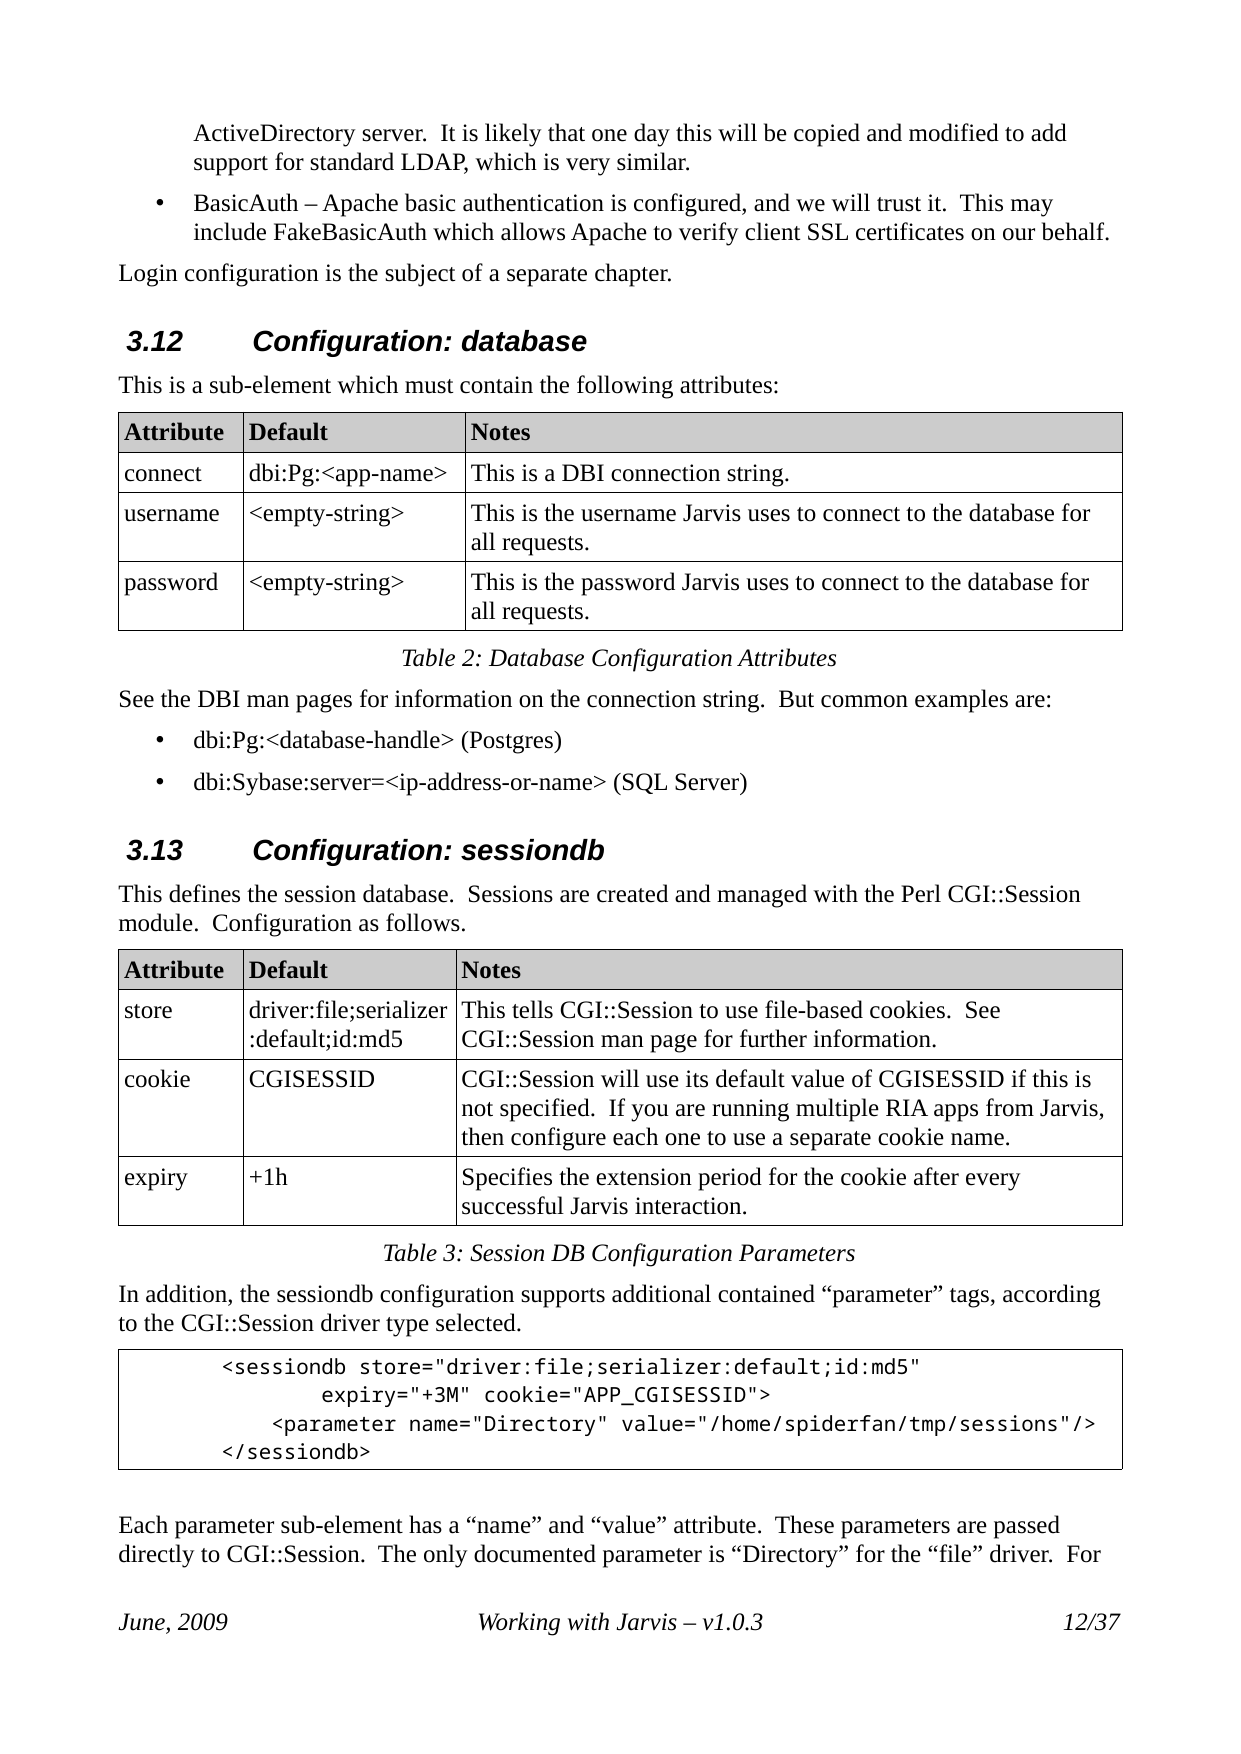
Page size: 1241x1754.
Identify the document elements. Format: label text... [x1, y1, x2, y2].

table_header Default [244, 950, 456, 989]
subtitle Configuration: sessiondb [118, 833, 1122, 867]
table_header Notes [457, 950, 1122, 989]
table_cell password [119, 562, 243, 630]
table_header Attribute [119, 413, 243, 452]
table_cell username [119, 493, 243, 561]
table_cell <empty-string> [244, 493, 465, 561]
list BasicAuth – Apache basic authentication is configured, and we will trust it. This may include FakeBasicAuth which allows Apache to verify client SSL certificates on our behalf. [156, 188, 1122, 246]
table_cell This is the username Jarvis uses to connect to the database for all requests. [466, 493, 1122, 561]
text Each parameter sub-element has a “name” and “value” attribute. These parameters are passed directly to CGI::Session. The only documented parameter is “Directory” for the “file” driver. For [118, 1510, 1122, 1568]
table_cell +1h [244, 1157, 456, 1225]
list dbi:Pg:<database-handle> (Postgres) [156, 726, 1122, 754]
table_cell dbi:Pg:<app-name> [244, 453, 465, 492]
subtitle Configuration: database [118, 324, 1122, 358]
table_cell driver:file;serializer :default;id:md5 [244, 990, 456, 1058]
text This defines the session database. Sessions are created and managed with the Perl CGI::Session module. Configuration as follows. [118, 879, 1122, 937]
table_cell Specifies the extension period for the cookie after every successful Jarvis interaction. [457, 1157, 1122, 1225]
table_cell This is the password Jarvis uses to connect to the database for all requests. [466, 562, 1122, 630]
table_cell connect [119, 453, 243, 492]
table_cell CGI::Session will use its default value of CGISESSID if this is not specified. If you are running multiple RIA apps from Jarvis, then configure each one to use a separate cookie name. [457, 1060, 1122, 1156]
list ActiveDirectory server. It is likely that one day this will be copied and modified to add support for standard LDAP, which is very similar. [156, 118, 1122, 176]
table_header Attribute [119, 950, 243, 989]
table_cell This tells CGI::Session to use file-based cookies. See CGI::Session man page for further information. [457, 990, 1122, 1058]
table_header Notes [466, 413, 1122, 452]
table_cell This is a DBI connection string. [466, 453, 1122, 492]
table_cell expiry [119, 1157, 243, 1225]
table_cell CGISESSID [244, 1060, 456, 1156]
text </sessiondb> [119, 1434, 1122, 1469]
text This is a sub-element which must contain the following attributes: [118, 370, 1122, 399]
text In addition, the sessiondb configuration supports additional contained “parameter” tags, according to the CGI::Session driver type selected. [118, 1279, 1122, 1337]
table_header Default [244, 413, 465, 452]
text <parameter name="Directory" value="/home/spiderfan/tmp/sessions"/> [119, 1406, 1122, 1434]
table_cell store [119, 990, 243, 1058]
text Login configuration is the subject of a separate chapter. [118, 258, 1122, 287]
text See the DBI man pages for information on the connection string. But common examples are: [118, 684, 1122, 713]
table_cell cookie [119, 1060, 243, 1156]
text Table 2: Database Configuration Attributes [118, 643, 1122, 672]
table_cell <empty-string> [244, 562, 465, 630]
list dbi:Sybase:server=<ip-address-or-name> (SQL Server) [156, 767, 1122, 796]
text expiry="+3M" cookie="APP_CGISESSID"> [119, 1378, 1122, 1406]
text Table 3: Session DB Configuration Parameters [118, 1238, 1122, 1267]
text <sessiondb store="driver:file;serializer:default;id:md5" [119, 1350, 1122, 1378]
